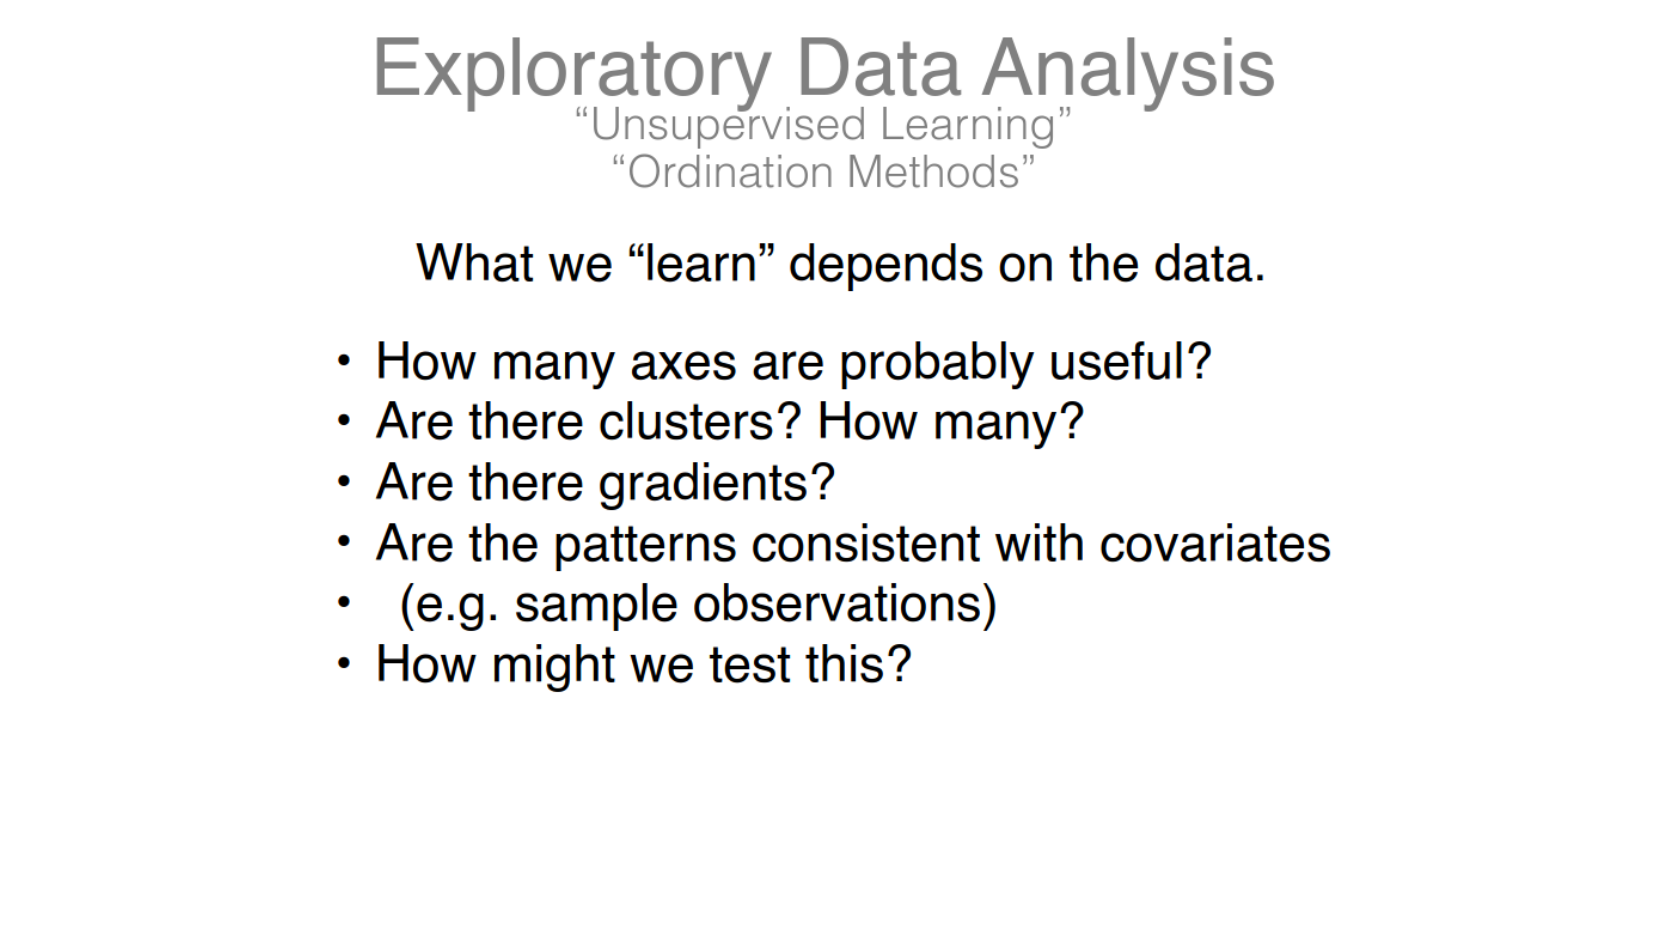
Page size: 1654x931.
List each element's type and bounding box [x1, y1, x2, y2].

picture [185, 0, 1457, 929]
